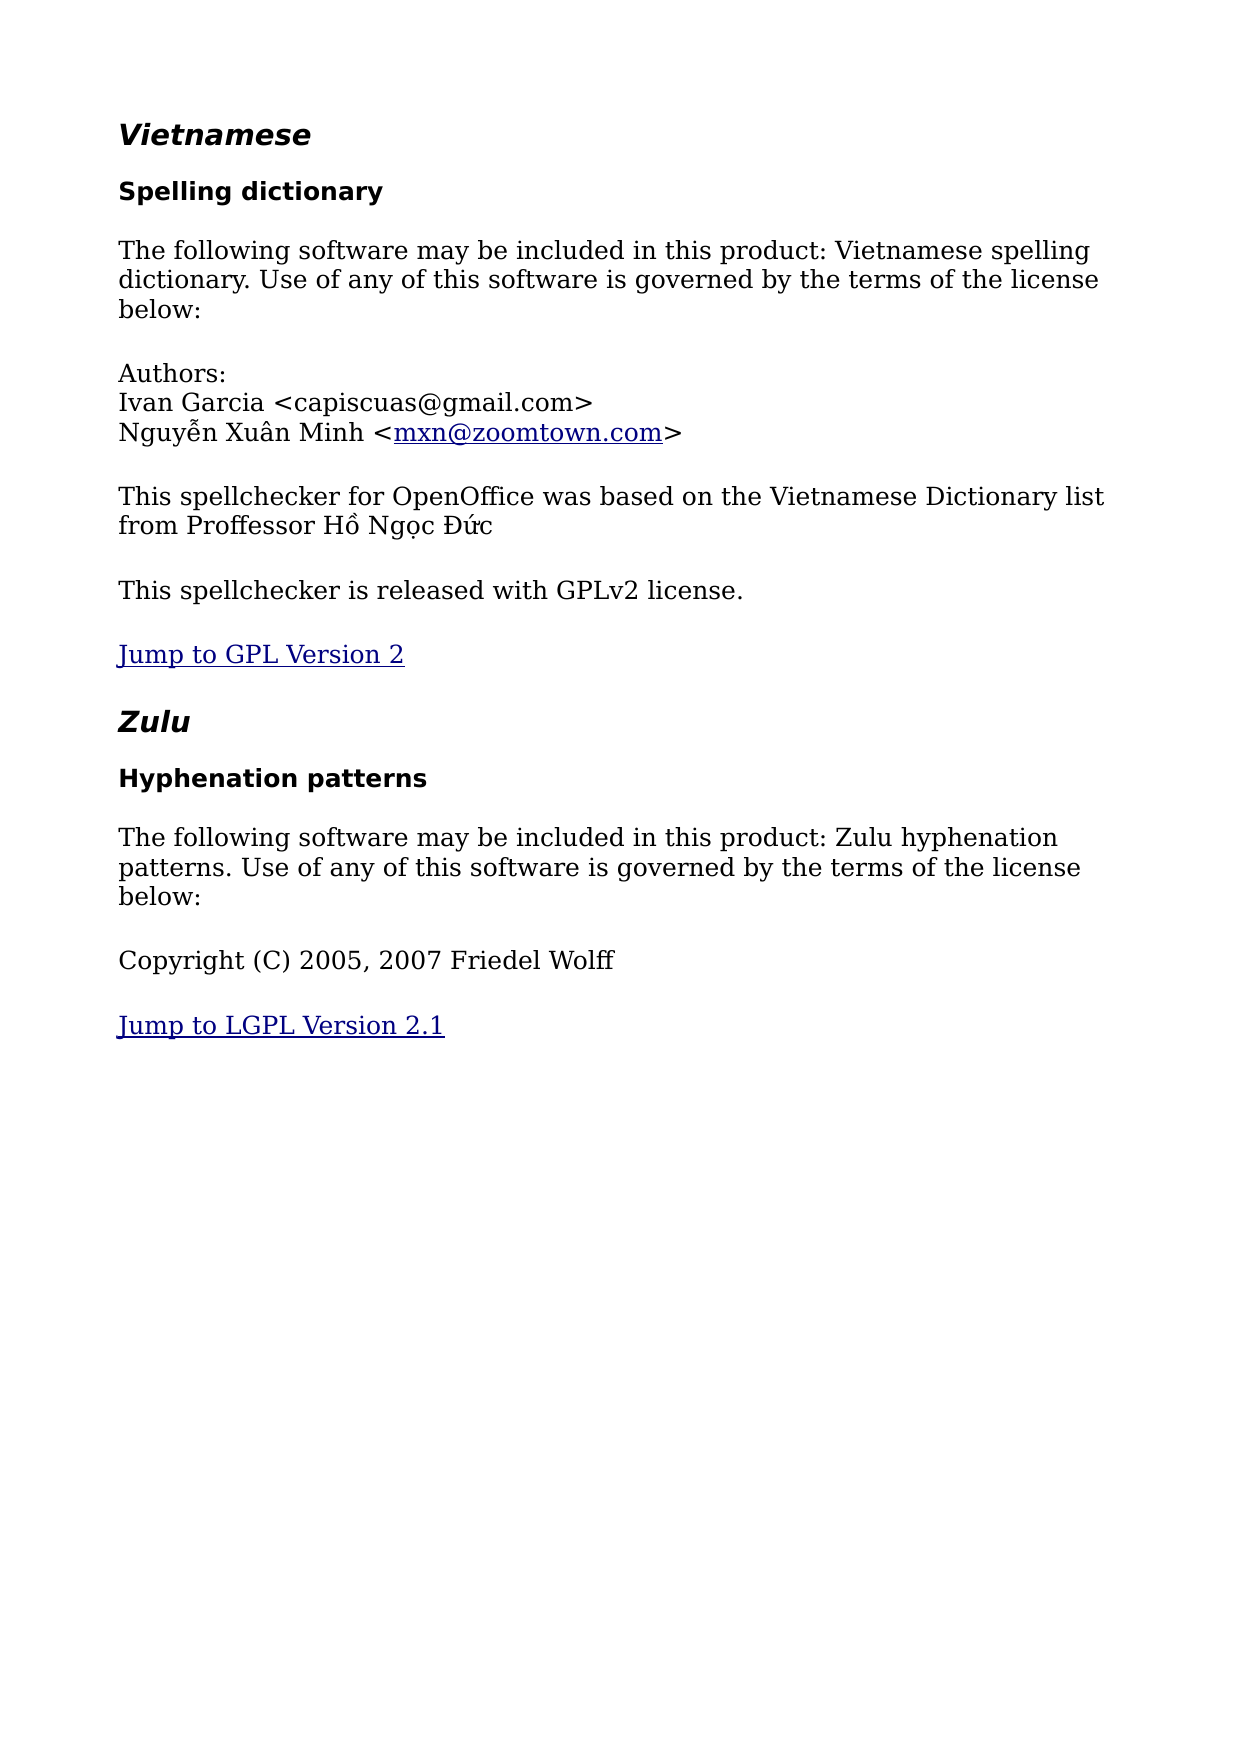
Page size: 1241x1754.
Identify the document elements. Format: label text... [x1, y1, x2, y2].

text This spellchecker for OpenOffice was based on the Vietnamese Dictionary list from Proffessor Hồ Ngọc Đức [118, 482, 1122, 541]
text Jump to GPL Version 2 [118, 641, 1122, 670]
subtitle Hyphenation patterns [118, 764, 1122, 793]
subtitle Zulu [118, 705, 1122, 739]
subtitle Spelling dictionary [118, 177, 1122, 206]
text The following software may be included in this product: Vietnamese spelling dictionary. Use of any of this software is governed by the terms of the license below: [118, 236, 1122, 324]
text Copyright (C) 2005, 2007 Friedel Wolff [118, 946, 1122, 976]
text Jump to LGPL Version 2.1 [118, 1011, 1122, 1040]
subtitle Vietnamese [118, 118, 1122, 152]
text The following software may be included in this product: Zulu hyphenation patterns. Use of any of this software is governed by the terms of the license below: [118, 823, 1122, 911]
text Authors: Ivan Garcia <capiscuas@gmail.com> Nguyễn Xuân Minh <mxn@zoomtown.com> [118, 359, 1122, 447]
text This spellchecker is released with GPLv2 license. [118, 576, 1122, 605]
